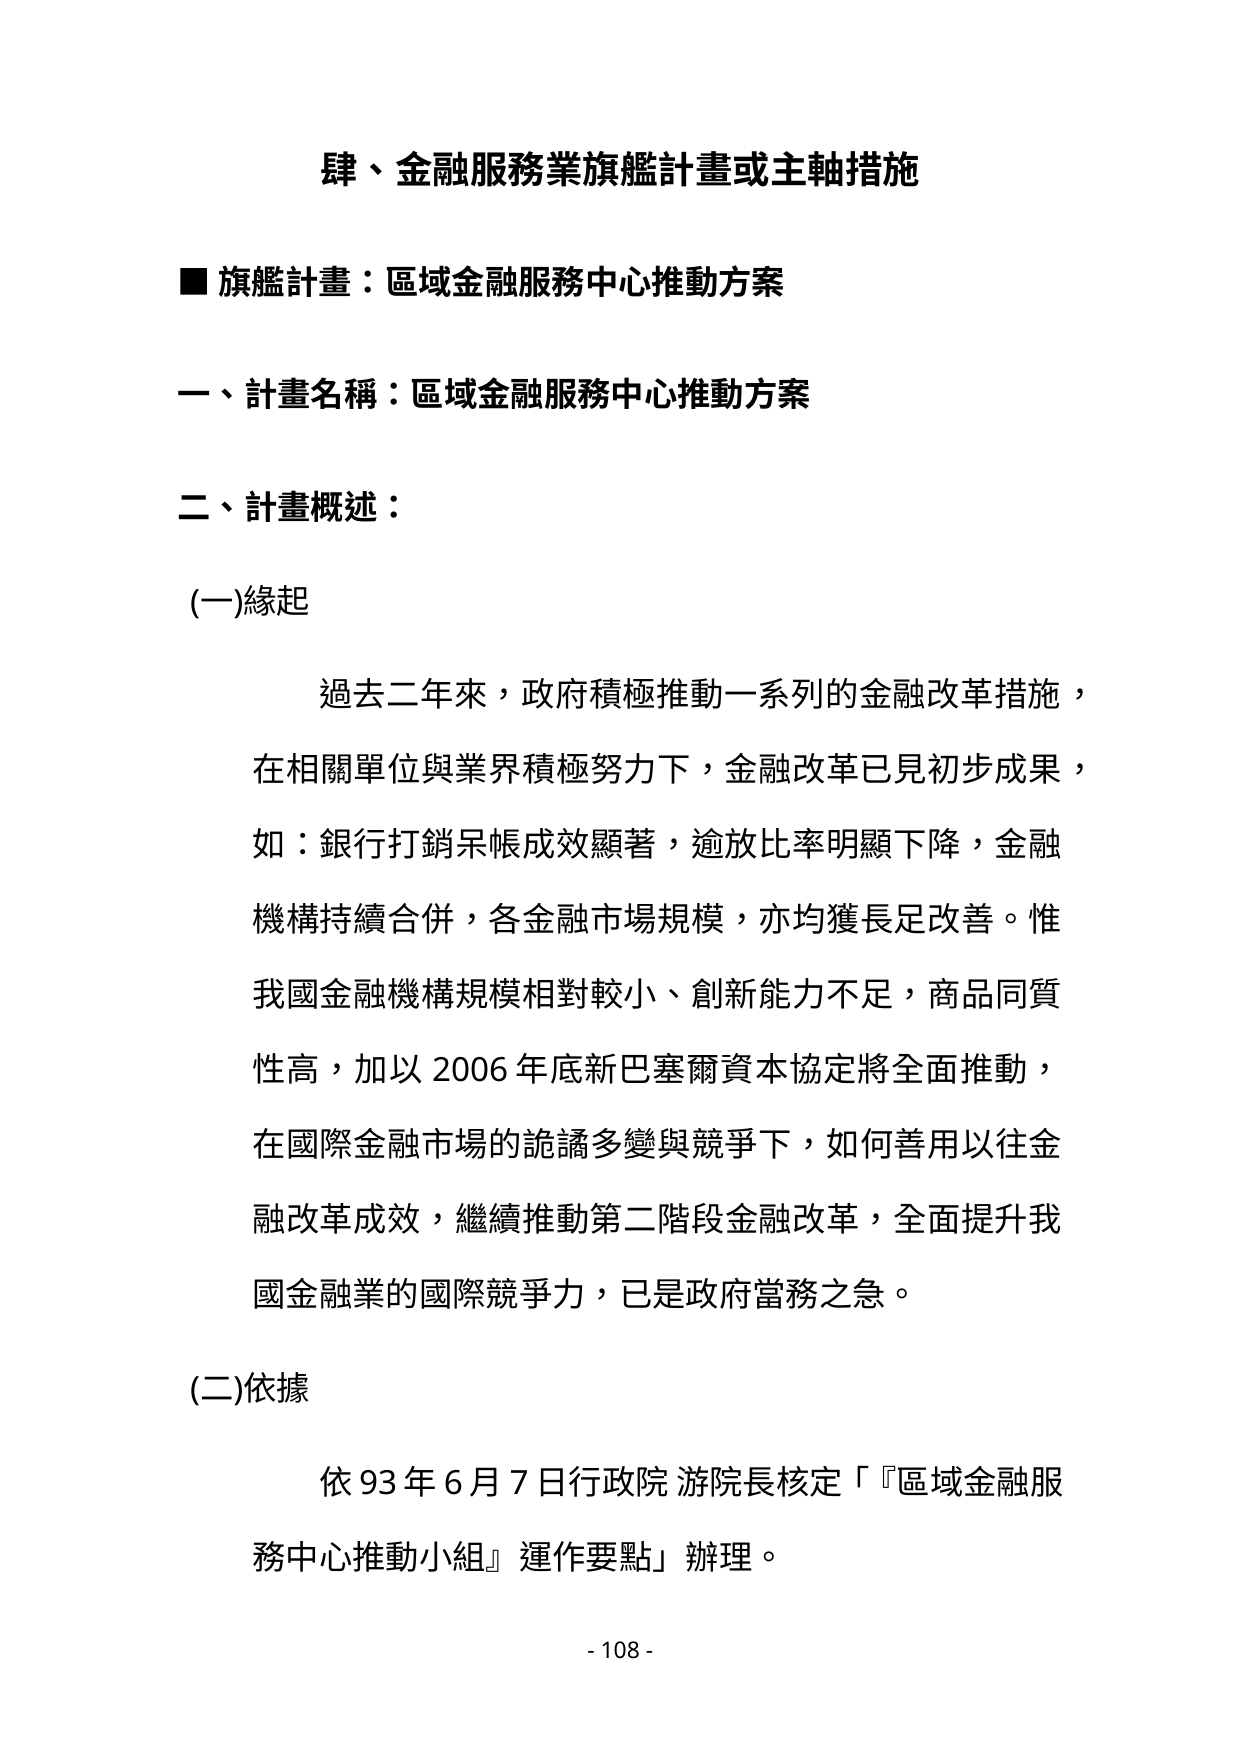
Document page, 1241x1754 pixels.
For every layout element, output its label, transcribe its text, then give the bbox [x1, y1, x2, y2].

subtitle (二)依據 [190, 1349, 1063, 1424]
text 依93年6月7日行政院 游院長核定「『區域金融服務中心推動小組』運作要點」辦理。 [252, 1442, 1063, 1592]
subtitle 二、計畫概述： [177, 467, 1063, 542]
text 過去二年來，政府積極推動一系列的金融改革措施，在相關單位與業界積極努力下，金融改革已見初步成果，如：銀行打銷呆帳成效顯著，逾放比率明顯下降，金融機構持續合併，各金融市場規模，亦均獲長足改善。惟我國金融機構規模相對較小、創新能力不足，商品同質性高，加以 2006年底新巴塞爾資本協定將全面推動，在國際金融市場的詭譎多變與競爭下，如何善用以往金融改革成效，繼續推動第二階段金融改革，全面提升我國金融業的國際競爭力，已是政府當務之急。 [252, 655, 1063, 1330]
subtitle (一)緣起 [190, 561, 1063, 636]
subtitle 一、計畫名稱：區域金融服務中心推動方案 [177, 355, 1063, 430]
text ■ 旗艦計畫：區域金融服務中心推動方案 [177, 242, 1063, 317]
text 肆、金融服務業旗艦計畫或主軸措施 [202, 130, 1038, 205]
